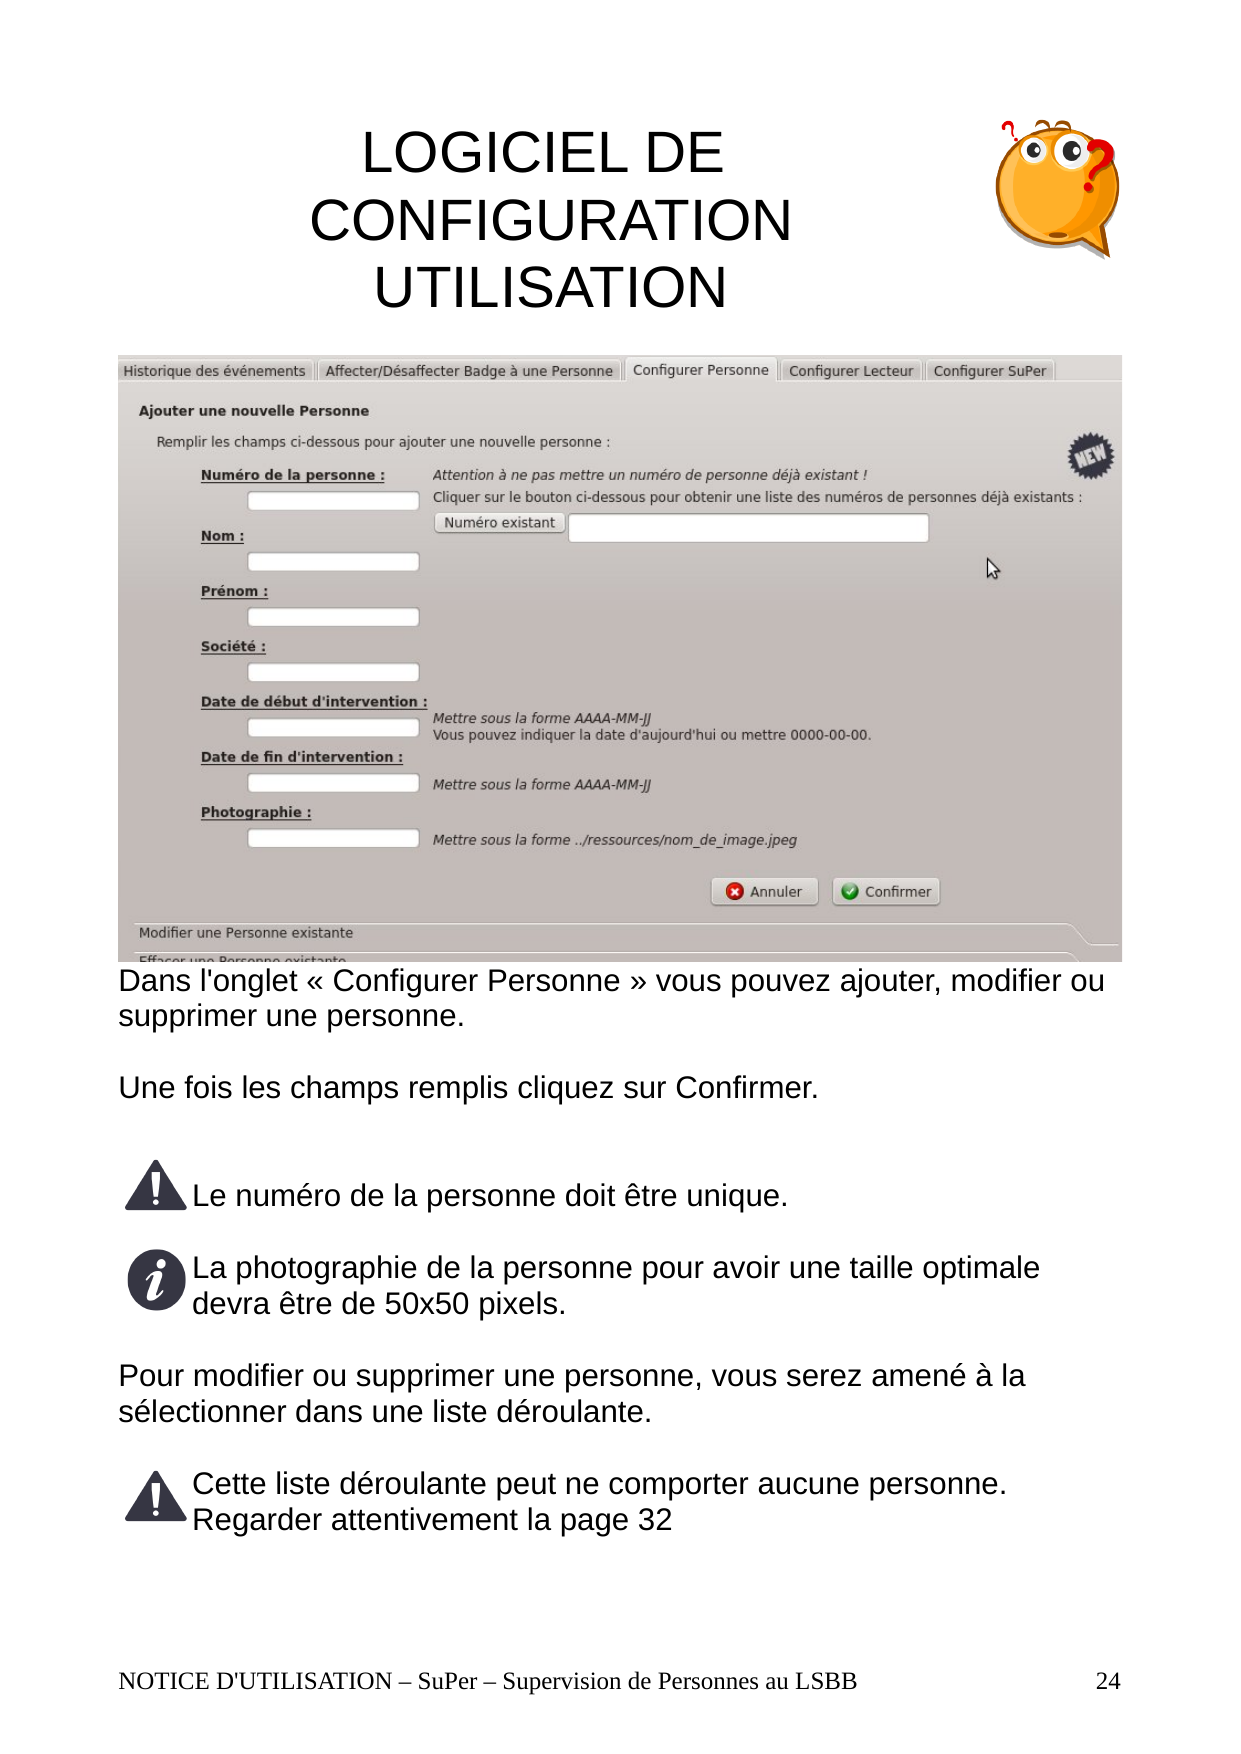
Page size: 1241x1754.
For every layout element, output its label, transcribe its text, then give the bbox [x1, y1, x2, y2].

text La photographie de la personne pour avoir une taille optimale devra être de 50x50 pixels. [118, 1249, 1122, 1321]
picture [120, 1461, 192, 1531]
text Dans l'onglet « Configurer Personne » vous pouvez ajouter, modifier ou supprimer une personne. [118, 962, 1122, 1033]
text UTILISATION [118, 252, 1122, 319]
text Cette liste déroulante peut ne comporter aucune personne. [192, 1465, 1122, 1501]
text Le numéro de la personne doit être unique. [192, 1177, 1122, 1213]
picture [118, 355, 1123, 962]
text Une fois les champs remplis cliquez sur Confirmer. [118, 1069, 1122, 1105]
picture [121, 1242, 192, 1317]
text LOGICIEL DE [118, 118, 984, 185]
text Regarder attentivement la page 32 [118, 1501, 1122, 1537]
picture [984, 118, 1123, 260]
picture [120, 1151, 192, 1220]
text Pour modifier ou supprimer une personne, vous serez amené à la sélectionner dans une liste déroulante. [118, 1357, 1122, 1429]
text CONFIGURATION [118, 185, 984, 252]
